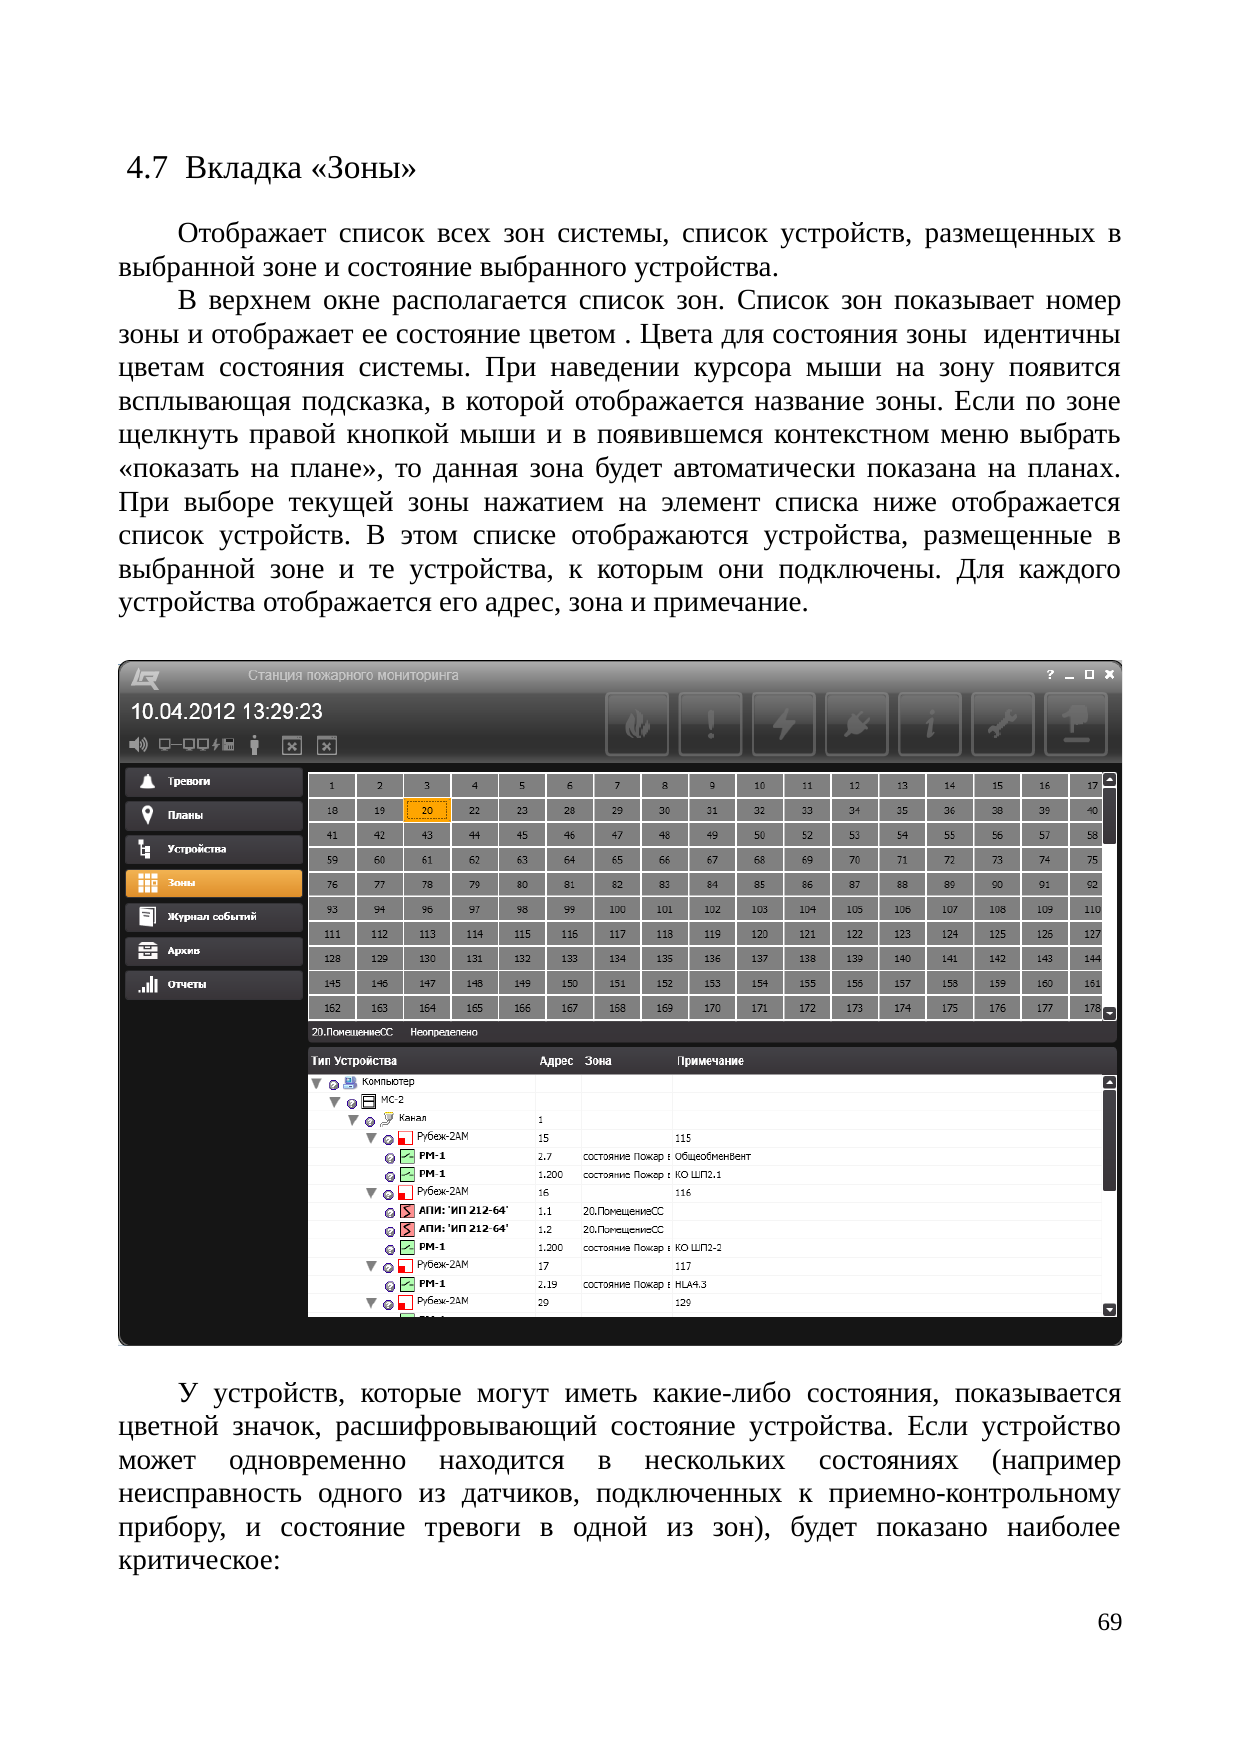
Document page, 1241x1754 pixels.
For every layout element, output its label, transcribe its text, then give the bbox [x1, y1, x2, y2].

text Отображает список всех зон системы, список устройств, размещенных в выбранной зоне и состояние выбранного устройства. [118, 215, 1122, 282]
text У устройств, которые могут иметь какие-либо состояния, показывается цветной значок, расшифровывающий состояние устройства. Если устройство может одновременно находится в нескольких состояниях (например неисправность одного из датчиков, подключенных к приемно-контрольному прибору, и состояние тревоги в одной из зон), будет показано наиболее критическое: [118, 1346, 1122, 1576]
text В верхнем окне располагается список зон. Список зон показывает номер зоны и отображает ее состояние цветом . Цвета для состояния зоны идентичны цветам состояния системы. При наведении курсора мыши на зону появится всплывающая подсказка, в которой отображается название зоны. Если по зоне щелкнуть правой кнопкой мыши и в появившемся контекстном меню выбрать «показать на плане», то данная зона будет автоматически показана на планах. При выборе текущей зоны нажатием на элемент списка ниже отображается список устройств. В этом списке отображаются устройства, размещенные в выбранной зоне и те устройства, к которым они подключены. Для каждого устройства отображается его адрес, зона и примечание. [118, 282, 1122, 618]
picture [118, 660, 1123, 1346]
text [118, 618, 1122, 660]
subtitle Вкладка «Зоны» [118, 148, 1122, 186]
